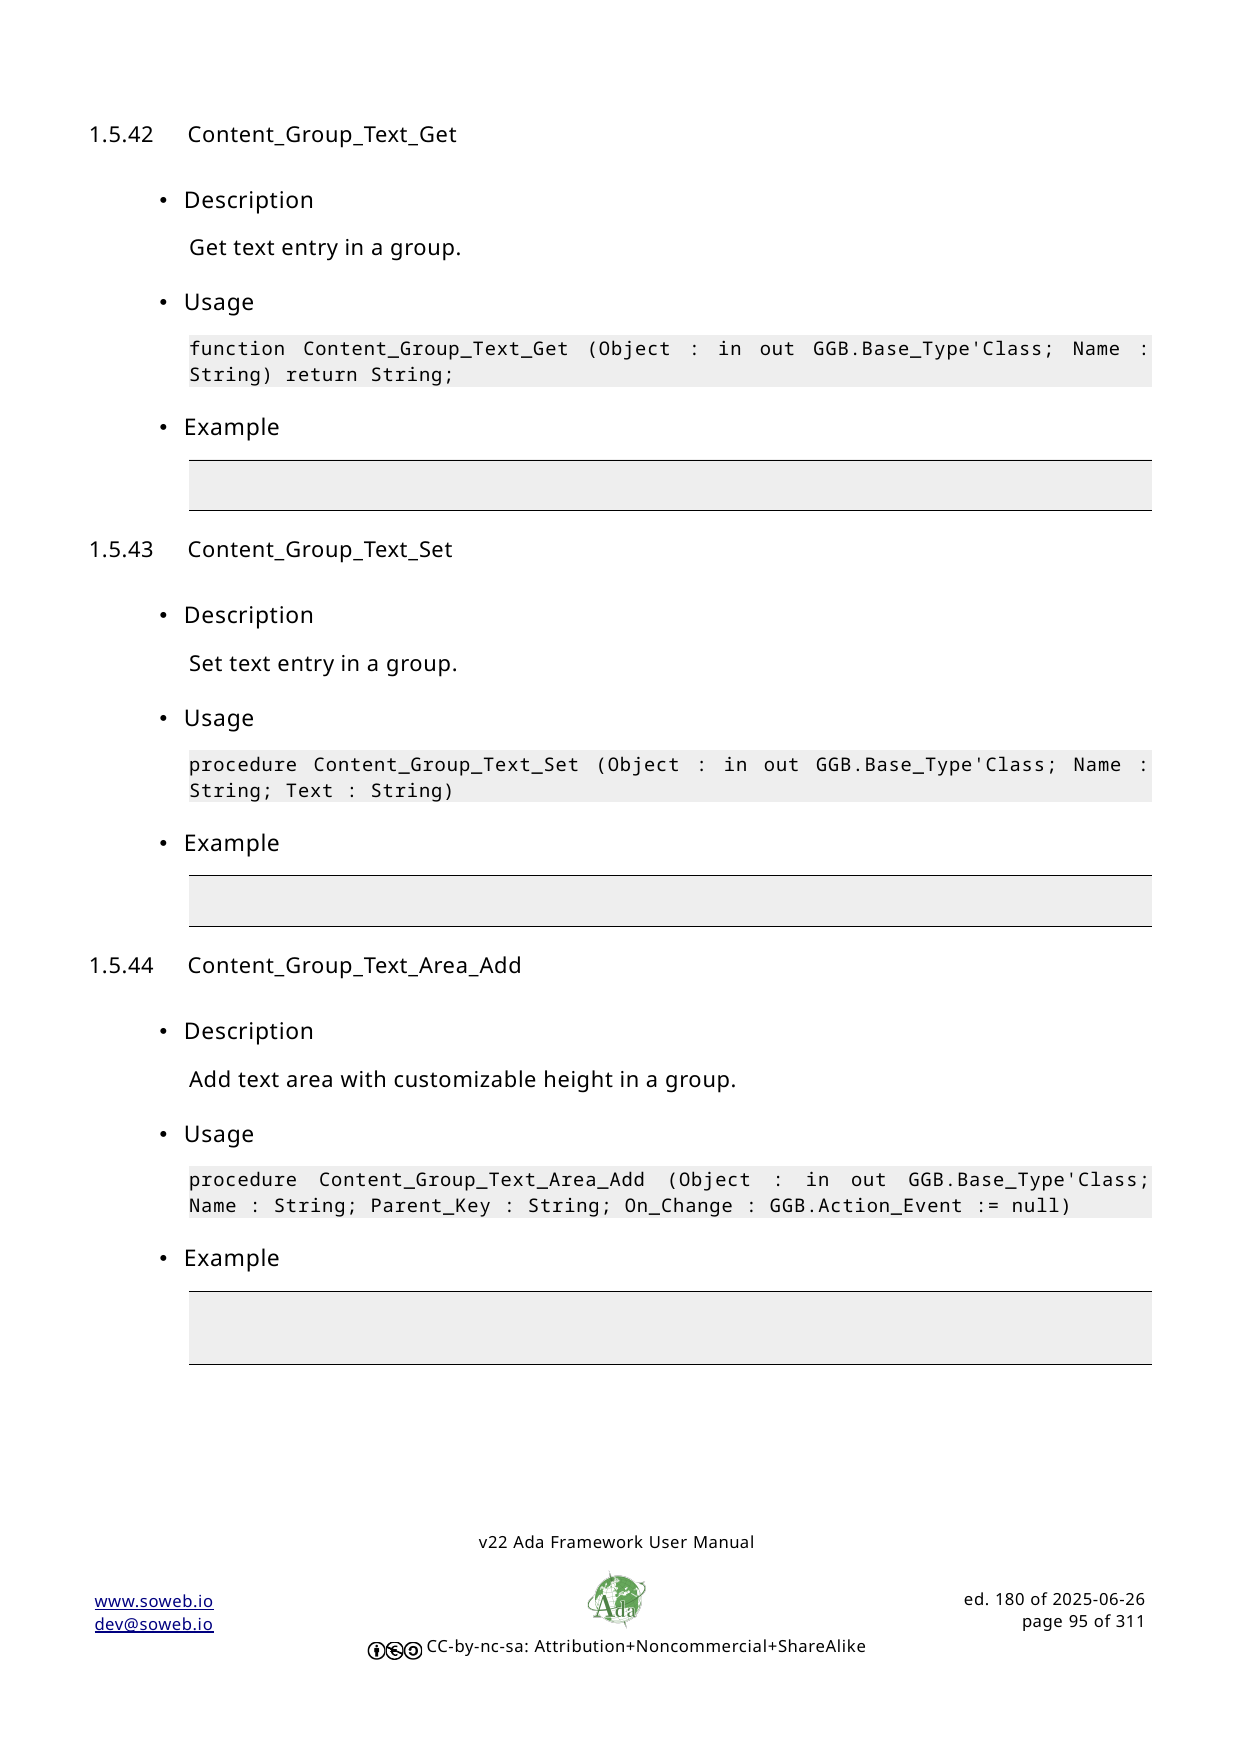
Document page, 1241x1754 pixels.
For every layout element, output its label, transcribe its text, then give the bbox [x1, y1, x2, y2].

subtitle Example [159, 411, 1152, 442]
subtitle Example [159, 826, 1152, 857]
subtitle Description [159, 183, 1152, 214]
subtitle Usage [159, 701, 1152, 733]
text Set text entry in a group. [189, 648, 1152, 678]
text procedure Content_Group_Text_Area_Add (Object : in out GGB.Base_Type'Class; Name : String; Parent_Key : String; On_Change : GGB.Action_Event := null) [189, 1166, 1152, 1218]
text procedure Content_Group_Text_Set (Object : in out GGB.Base_Type'Class; Name : String; Text : String) [189, 750, 1152, 802]
text Get text entry in a group. [189, 232, 1152, 262]
picture [367, 1642, 423, 1660]
subtitle Description [159, 1014, 1152, 1046]
subtitle Example [159, 1242, 1152, 1273]
subtitle Content_Group_Text_Set [88, 534, 1152, 575]
subtitle Usage [159, 286, 1152, 317]
subtitle Content_Group_Text_Area_Add [88, 950, 1152, 991]
subtitle Content_Group_Text_Get [88, 118, 1152, 159]
picture [587, 1570, 646, 1629]
text Add text area with customizable height in a group. [189, 1063, 1152, 1093]
subtitle Usage [159, 1117, 1152, 1148]
text function Content_Group_Text_Get (Object : in out GGB.Base_Type'Class; Name : String) return String; [189, 335, 1152, 387]
subtitle Description [159, 599, 1152, 630]
